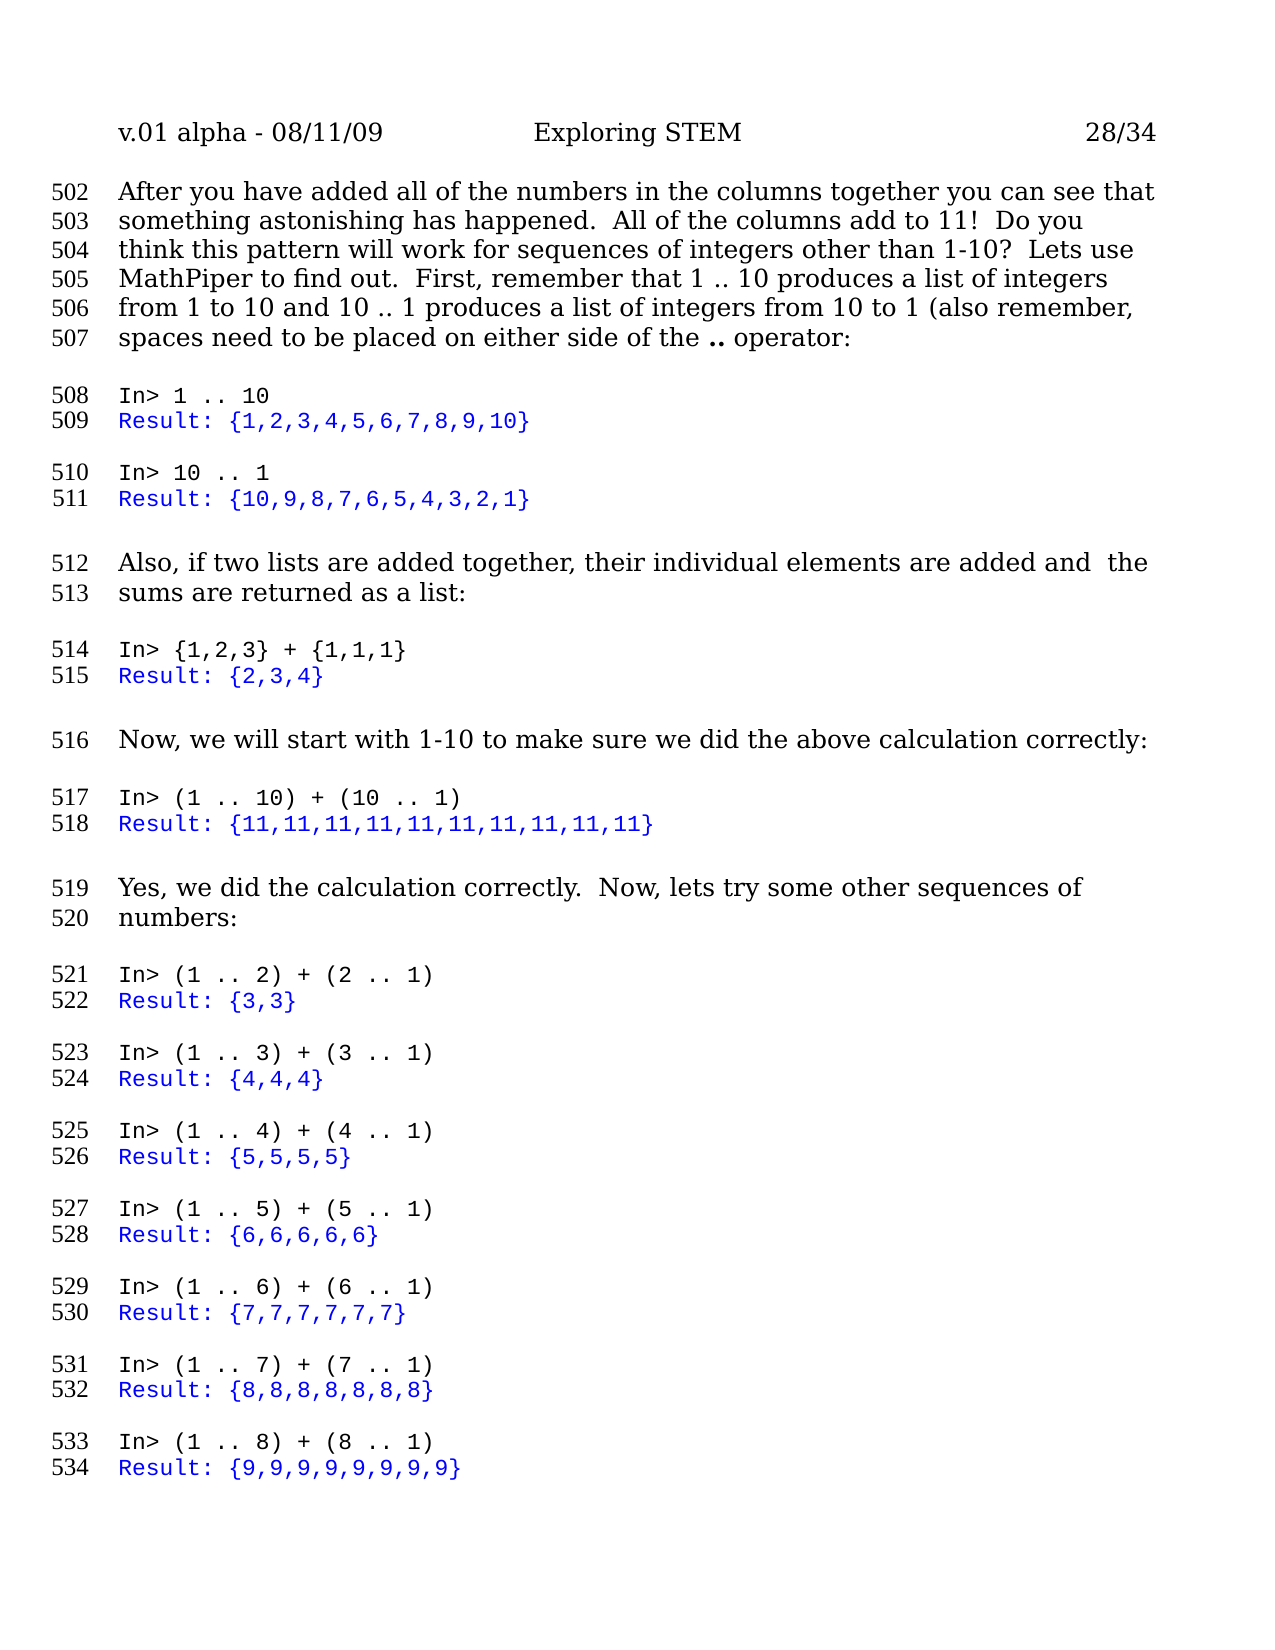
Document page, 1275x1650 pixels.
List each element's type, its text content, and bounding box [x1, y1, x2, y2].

text In> 10 .. 1 [118, 462, 1157, 488]
text In> (1 .. 5) + (5 .. 1) [118, 1197, 1157, 1223]
text In> (1 .. 4) + (4 .. 1) [118, 1119, 1157, 1145]
text After you have added all of the numbers in the columns together you can see that something astonishing has happened. All of the columns add to 11! Do you think this pattern will work for sequences of integers other than 1-10? Lets use MathPiper to find out. First, remember that 1 .. 10 produces a list of integers from 1 to 10 and 10 .. 1 produces a list of integers from 10 to 1 (also remember, spaces need to be placed on either side of the .. operator: [118, 177, 1157, 352]
text In> (1 .. 3) + (3 .. 1) [118, 1042, 1157, 1068]
text Result: {4,4,4} [118, 1068, 1157, 1093]
text Result: {10,9,8,7,6,5,4,3,2,1} [118, 488, 1157, 514]
text Result: {6,6,6,6,6} [118, 1223, 1157, 1249]
text Result: {11,11,11,11,11,11,11,11,11,11} [118, 813, 1157, 839]
text Now, we will start with 1-10 to make sure we did the above calculation correctly: [118, 726, 1157, 755]
text In> (1 .. 10) + (10 .. 1) [118, 787, 1157, 813]
text In> (1 .. 8) + (8 .. 1) [118, 1431, 1157, 1457]
text Result: {7,7,7,7,7,7} [118, 1301, 1157, 1327]
text In> (1 .. 7) + (7 .. 1) [118, 1353, 1157, 1379]
text In> (1 .. 2) + (2 .. 1) [118, 964, 1157, 990]
text In> (1 .. 6) + (6 .. 1) [118, 1275, 1157, 1301]
text Result: {1,2,3,4,5,6,7,8,9,10} [118, 410, 1157, 436]
text Result: {3,3} [118, 990, 1157, 1016]
text Result: {8,8,8,8,8,8,8} [118, 1379, 1157, 1405]
text In> 1 .. 10 [118, 384, 1157, 410]
text Result: {2,3,4} [118, 665, 1157, 691]
text In> {1,2,3} + {1,1,1} [118, 639, 1157, 665]
text Also, if two lists are added together, their individual elements are added and the sums are returned as a list: [118, 548, 1157, 607]
text Yes, we did the calculation correctly. Now, lets try some other sequences of numbers: [118, 873, 1157, 932]
text Result: {9,9,9,9,9,9,9,9} [118, 1457, 1157, 1483]
text Result: {5,5,5,5} [118, 1145, 1157, 1171]
